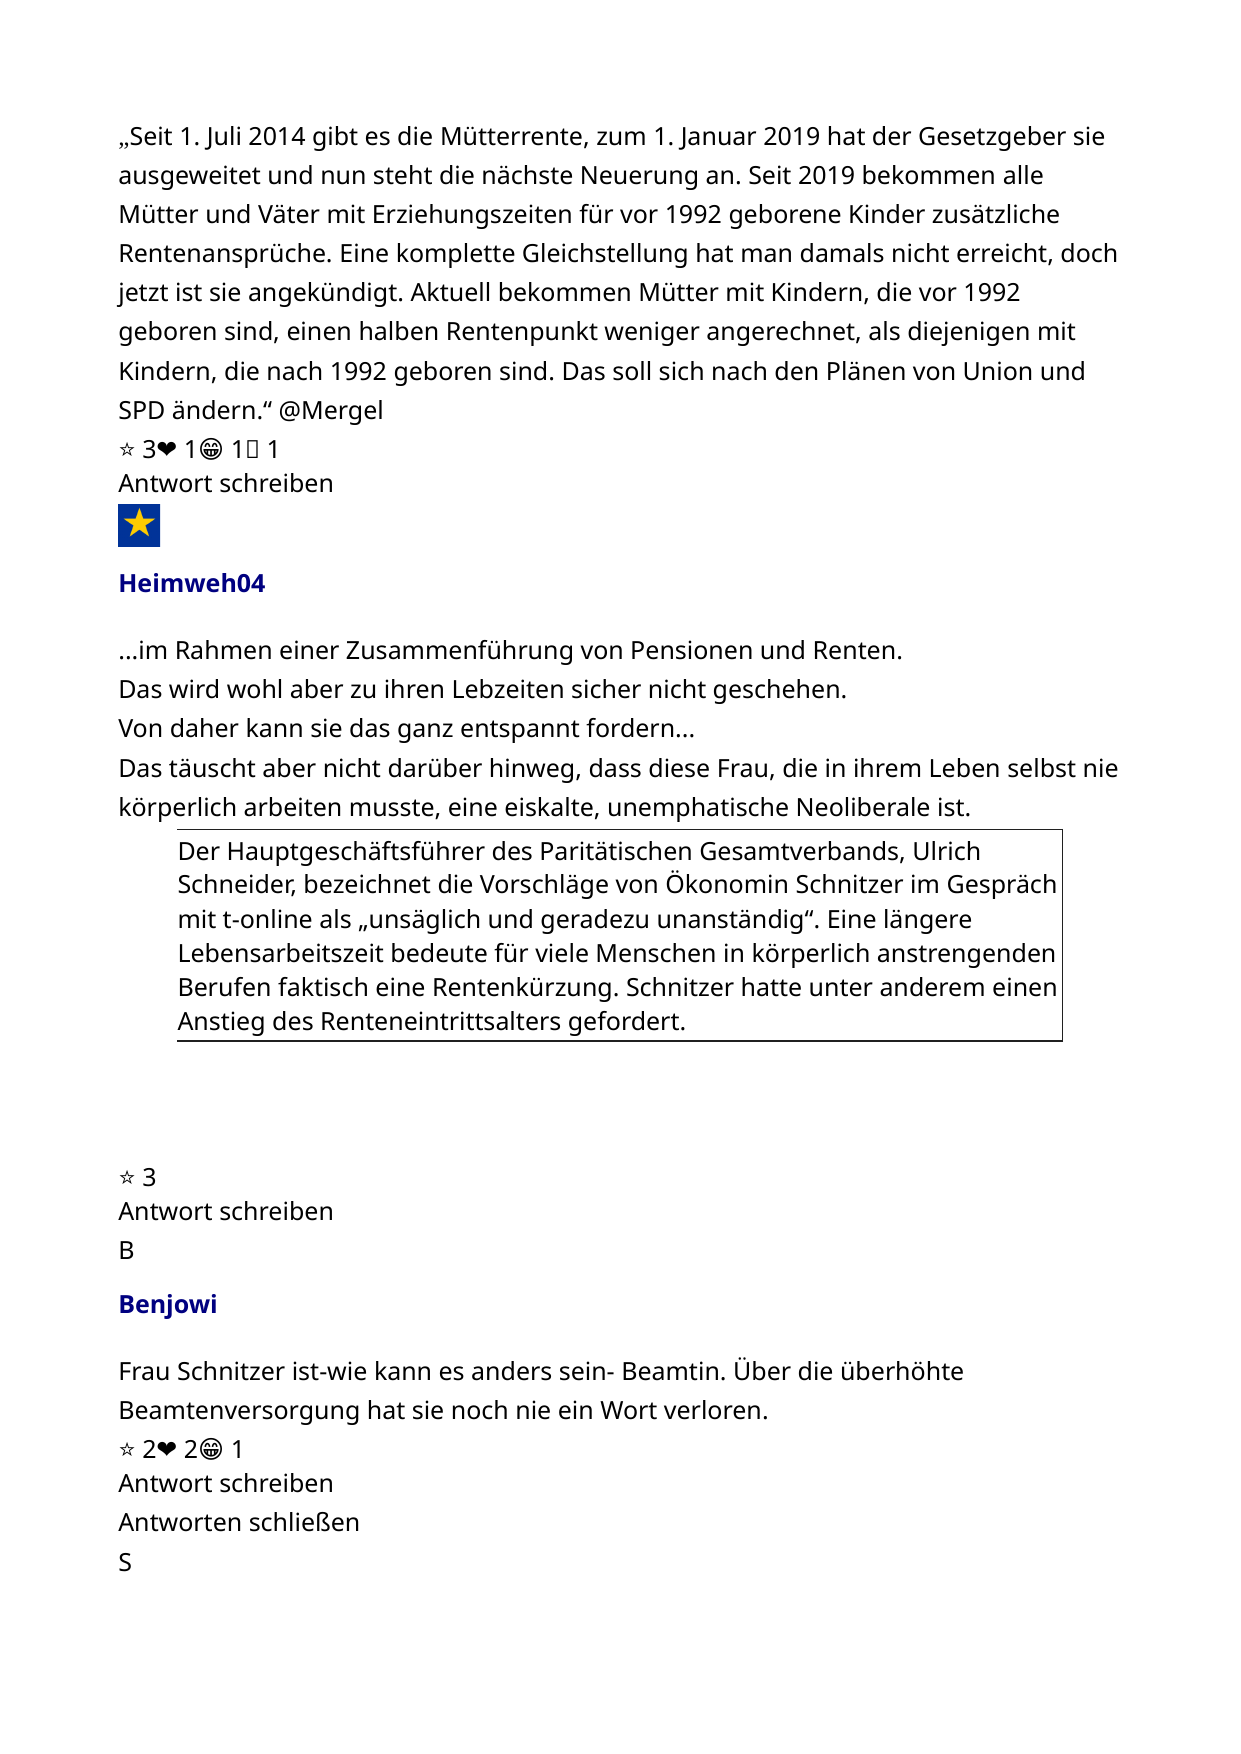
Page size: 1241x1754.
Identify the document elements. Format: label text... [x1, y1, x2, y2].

text https://www.focus.de/politik/deutschland/unsaeglich-und-geradezu-unanstaendig-wirtschaftsweise-schnitzer-bekommt-kritik-wegen-renten-vorschlaegen_id_182686070.html [118, 1042, 1122, 1154]
text ...im Rahmen einer Zusammenführung von Pensionen und Renten. [118, 633, 1122, 667]
text Antwort schreiben [118, 466, 1122, 499]
text Das wird wohl aber zu ihren Lebzeiten sicher nicht geschehen. [118, 672, 1122, 706]
subtitle Heimweh04 [118, 566, 1122, 600]
text „Seit 1. Juli 2014 gibt es die Mütterrente, zum 1. Januar 2019 hat der Gesetzgeber sie ausgeweitet und nun steht die nächste Neuerung an. Seit 2019 bekommen alle Mütter und Väter mit Erziehungszeiten für vor 1992 geborene Kinder zusätzliche Rentenansprüche. Eine komplette Gleichstellung hat man damals nicht erreicht, doch jetzt ist sie angekündigt. Aktuell bekommen Mütter mit Kindern, die vor 1992 geboren sind, einen halben Rentenpunkt weniger angerechnet, als diejenigen mit Kindern, die nach 1992 geboren sind. Das soll sich nach den Plänen von Union und SPD ändern.“ @Mergel [118, 118, 1122, 426]
text Antwort schreiben [118, 1193, 1122, 1228]
picture [118, 504, 161, 547]
text ⭐️ 2❤️ 2😁 1 [118, 1432, 1122, 1466]
text Von daher kann sie das ganz entspannt fordern... [118, 711, 1122, 745]
text Das täuscht aber nicht darüber hinweg, dass diese Frau, die in ihrem Leben selbst nie körperlich arbeiten musste, eine eiskalte, unemphatische Neoliberale ist. [118, 750, 1122, 823]
text B [118, 1233, 1122, 1267]
text S [118, 1544, 1122, 1578]
text ⭐️ 3❤️ 1😁 1🤨 1 [118, 431, 1122, 466]
text Frau Schnitzer ist-wie kann es anders sein- Beamtin. Über die überhöhte Beamtenversorgung hat sie noch nie ein Wort verloren. [118, 1353, 1122, 1427]
text ⭐️ 3 [118, 1159, 1122, 1193]
subtitle Benjowi [118, 1286, 1122, 1321]
text Antworten schließen [118, 1505, 1122, 1539]
text Der Hauptgeschäftsführer des Paritätischen Gesamtverbands, Ulrich Schneider, bezeichnet die Vorschläge von Ökonomin Schnitzer im Gespräch mit t-online als „unsäglich und geradezu unanständig“. Eine längere Lebensarbeitszeit bedeute für viele Menschen in körperlich anstrengenden Berufen faktisch eine Rentenkürzung. Schnitzer hatte unter anderem einen Anstieg des Renteneintrittsalters gefordert. [177, 830, 1062, 1040]
text Antwort schreiben [118, 1466, 1122, 1500]
